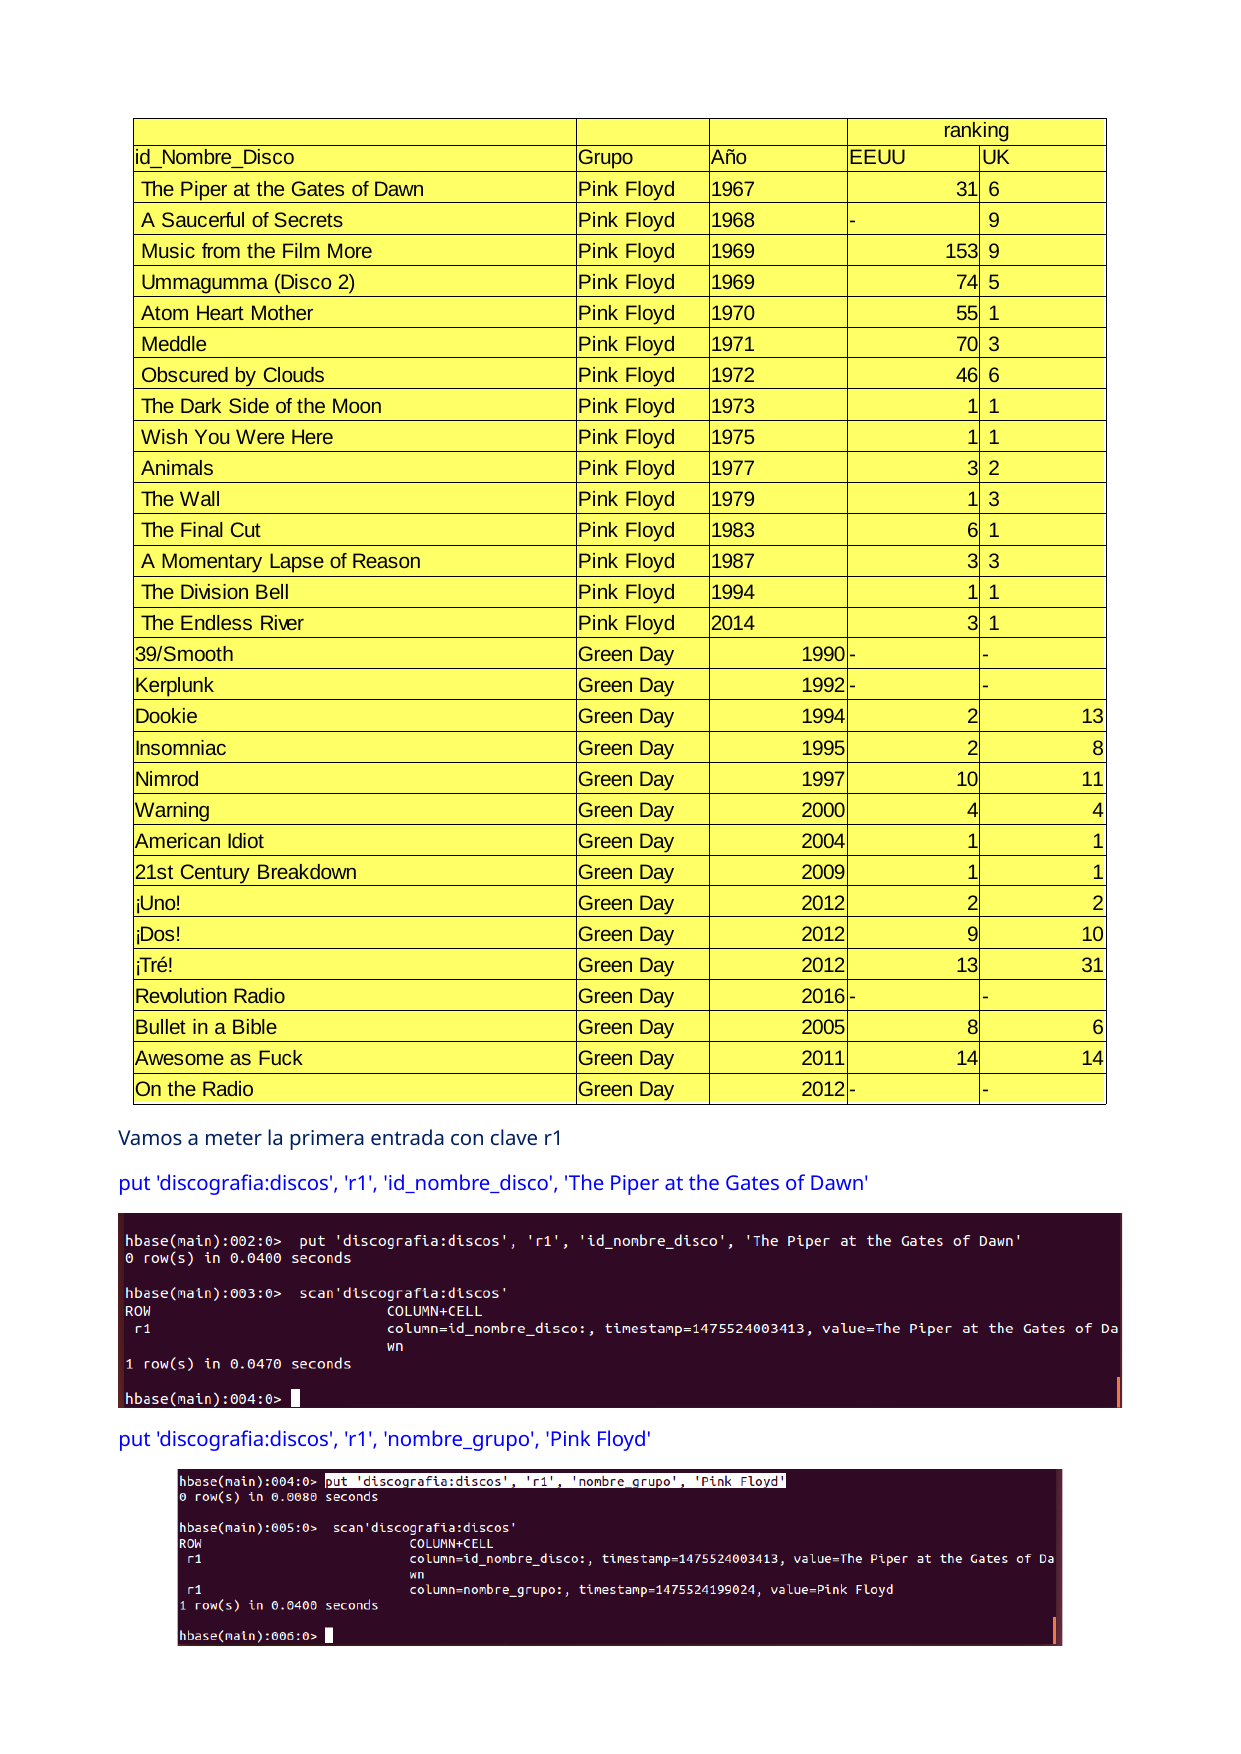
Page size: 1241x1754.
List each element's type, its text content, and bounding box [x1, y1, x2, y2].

text put 'discografia:discos', 'r1', 'nombre_grupo', 'Pink Floyd' [118, 1408, 1122, 1452]
text put 'discografia:discos', 'r1', 'id_nombre_disco', 'The Piper at the Gates of Dawn' [118, 1169, 1122, 1196]
text Vamos a meter la primera entrada con clave r1 [118, 118, 1122, 1151]
picture [118, 1213, 1123, 1408]
picture [177, 1469, 1063, 1646]
